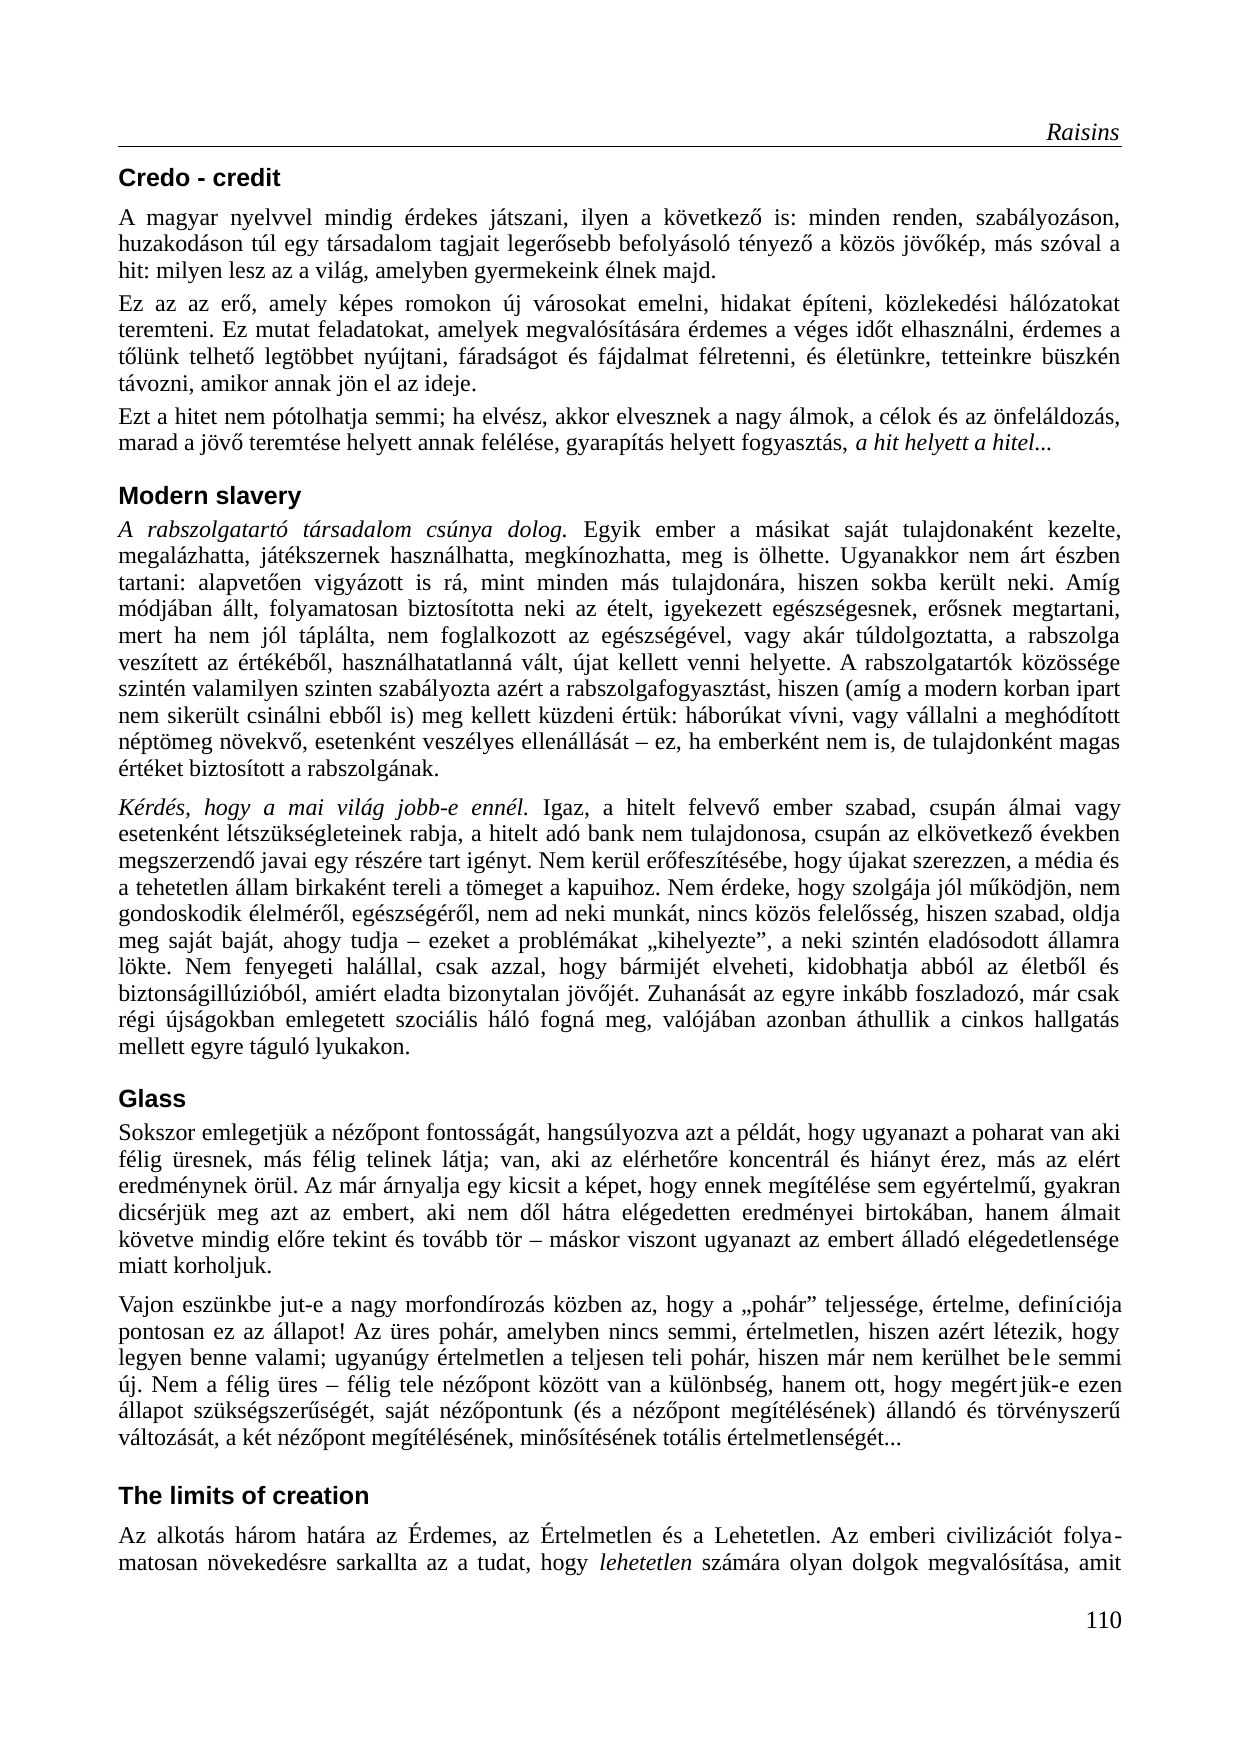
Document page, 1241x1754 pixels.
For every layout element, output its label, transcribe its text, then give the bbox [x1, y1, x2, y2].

text Ez az az erő, amely képes romokon új városokat emelni, hidakat építeni, közlekedési hálózatokat teremteni. Ez mutat feladatokat, amelyek megvalósítására érdemes a véges időt elhasználni, érdemes a tőlünk telhető legtöbbet nyújtani, fáradságot és fájdalmat félretenni, és életünkre, tetteinkre büszkén távozni, amikor annak jön el az ideje. [118, 290, 1122, 396]
subtitle Credo - credit [118, 164, 1122, 192]
text A magyar nyelvvel mindig érdekes játszani, ilyen a következő is: minden renden, szabályozáson, huzakodáson túl egy társadalom tagjait legerősebb befolyásoló tényező a közös jövőkép, más szóval a hit: milyen lesz az a világ, amelyben gyermekeink élnek majd. [118, 204, 1122, 284]
subtitle The limits of creation [118, 1482, 1122, 1510]
text Sokszor emlegetjük a nézőpont fontosságát, hangsúlyozva azt a példát, hogy ugyanazt a poharat van aki félig üresnek, más félig telinek látja; van, aki az elérhetőre koncentrál és hiányt érez, más az elért eredménynek örül. Az már árnyalja egy kicsit a képet, hogy ennek megítélése sem egyértelmű, gyakran dicsérjük meg azt az embert, aki nem dől hátra elégedetten eredményei birtokában, hanem álmait követve mindig előre tekint és tovább tör – máskor viszont ugyanazt az embert álladó elégedetlensége miatt korholjuk. [118, 1119, 1122, 1279]
subtitle Glass [118, 1085, 1122, 1113]
text Ezt a hitet nem pótolhatja semmi; ha elvész, akkor elvesznek a nagy álmok, a célok és az önfeláldozás, marad a jövő teremtése helyett annak felélése, gyarapítás helyett fogyasztás, a hit helyett a hitel... [118, 403, 1122, 456]
text Kérdés, hogy a mai világ jobb-e ennél. Igaz, a hitelt felvevő ember szabad, csupán álmai vagy esetenként létszükségleteinek rabja, a hitelt adó bank nem tulajdonosa, csupán az elkövetkező években megszerzendő javai egy részére tart igényt. Nem kerül erőfeszítésébe, hogy újakat szerezzen, a média és a tehetetlen állam birkaként tereli a tömeget a kapuihoz. Nem érdeke, hogy szolgája jól működjön, nem gondoskodik élelméről, egészségéről, nem ad neki munkát, nincs közös felelősség, hiszen szabad, oldja meg saját baját, ahogy tudja – ezeket a problémákat „kihelyezte”, a neki szintén eladósodott államra lökte. Nem fenyegeti halállal, csak azzal, hogy bármijét elveheti, kidobhatja abból az életből és biztonságillúzióból, amiért eladta bizonytalan jövőjét. Zuhanását az egyre inkább foszladozó, már csak régi újságokban emlegetett szociális háló fogná meg, valójában azonban áthullik a cinkos hallgatás mellett egyre táguló lyukakon. [118, 794, 1122, 1059]
text A rabszolgatartó társadalom csúnya dolog. Egyik ember a másikat saját tulajdonaként kezelte, megalázhatta, játékszernek használhatta, megkínozhatta, meg is ölhette. Ugyanakkor nem árt észben tartani: alapvetően vigyázott is rá, mint minden más tulajdonára, hiszen sokba került neki. Amíg módjában állt, folyamatosan biztosította neki az ételt, igyekezett egészségesnek, erősnek megtartani, mert ha nem jól táplálta, nem foglalkozott az egészségével, vagy akár túldolgoztatta, a rabszolga veszített az értékéből, használhatatlanná vált, újat kellett venni helyette. A rabszolgatartók közössége szintén valamilyen szinten szabályozta azért a rabszolgafogyasztást, hiszen (amíg a modern korban ipart nem sikerült csinálni ebből is) meg kellett küzdeni értük: háborúkat vívni, vagy vállalni a meghódított néptömeg növekvő, esetenként veszélyes ellenállását – ez, ha emberként nem is, de tulajdonként magas értéket biztosított a rabszolgának. [118, 516, 1122, 781]
text Vajon eszünkbe jut-e a nagy morfondírozás közben az, hogy a „pohár” teljessége, értelme, definí­ciója pontosan ez az állapot! Az üres pohár, amelyben nincs semmi, értelmetlen, hiszen azért létezik, hogy legyen benne valami; ugyanúgy értelmetlen a teljesen teli pohár, hiszen már nem kerülhet be­le semmi új. Nem a félig üres – félig tele nézőpont között van a különbség, hanem ott, hogy megért­jük-e ezen állapot szükségszerűségét, saját nézőpontunk (és a nézőpont megítélésének) állandó és törvényszerű változását, a két nézőpont megítélésének, minősítésének totális értelmetlenségét... [118, 1291, 1122, 1451]
subtitle Modern slavery [118, 481, 1122, 509]
text Az alkotás három határa az Érdemes, az Értelmetlen és a Lehetetlen. Az emberi civilizációt folya­matosan növekedésre sarkallta az a tudat, hogy lehetetlen számára olyan dolgok megvalósítása, amit [118, 1522, 1122, 1576]
